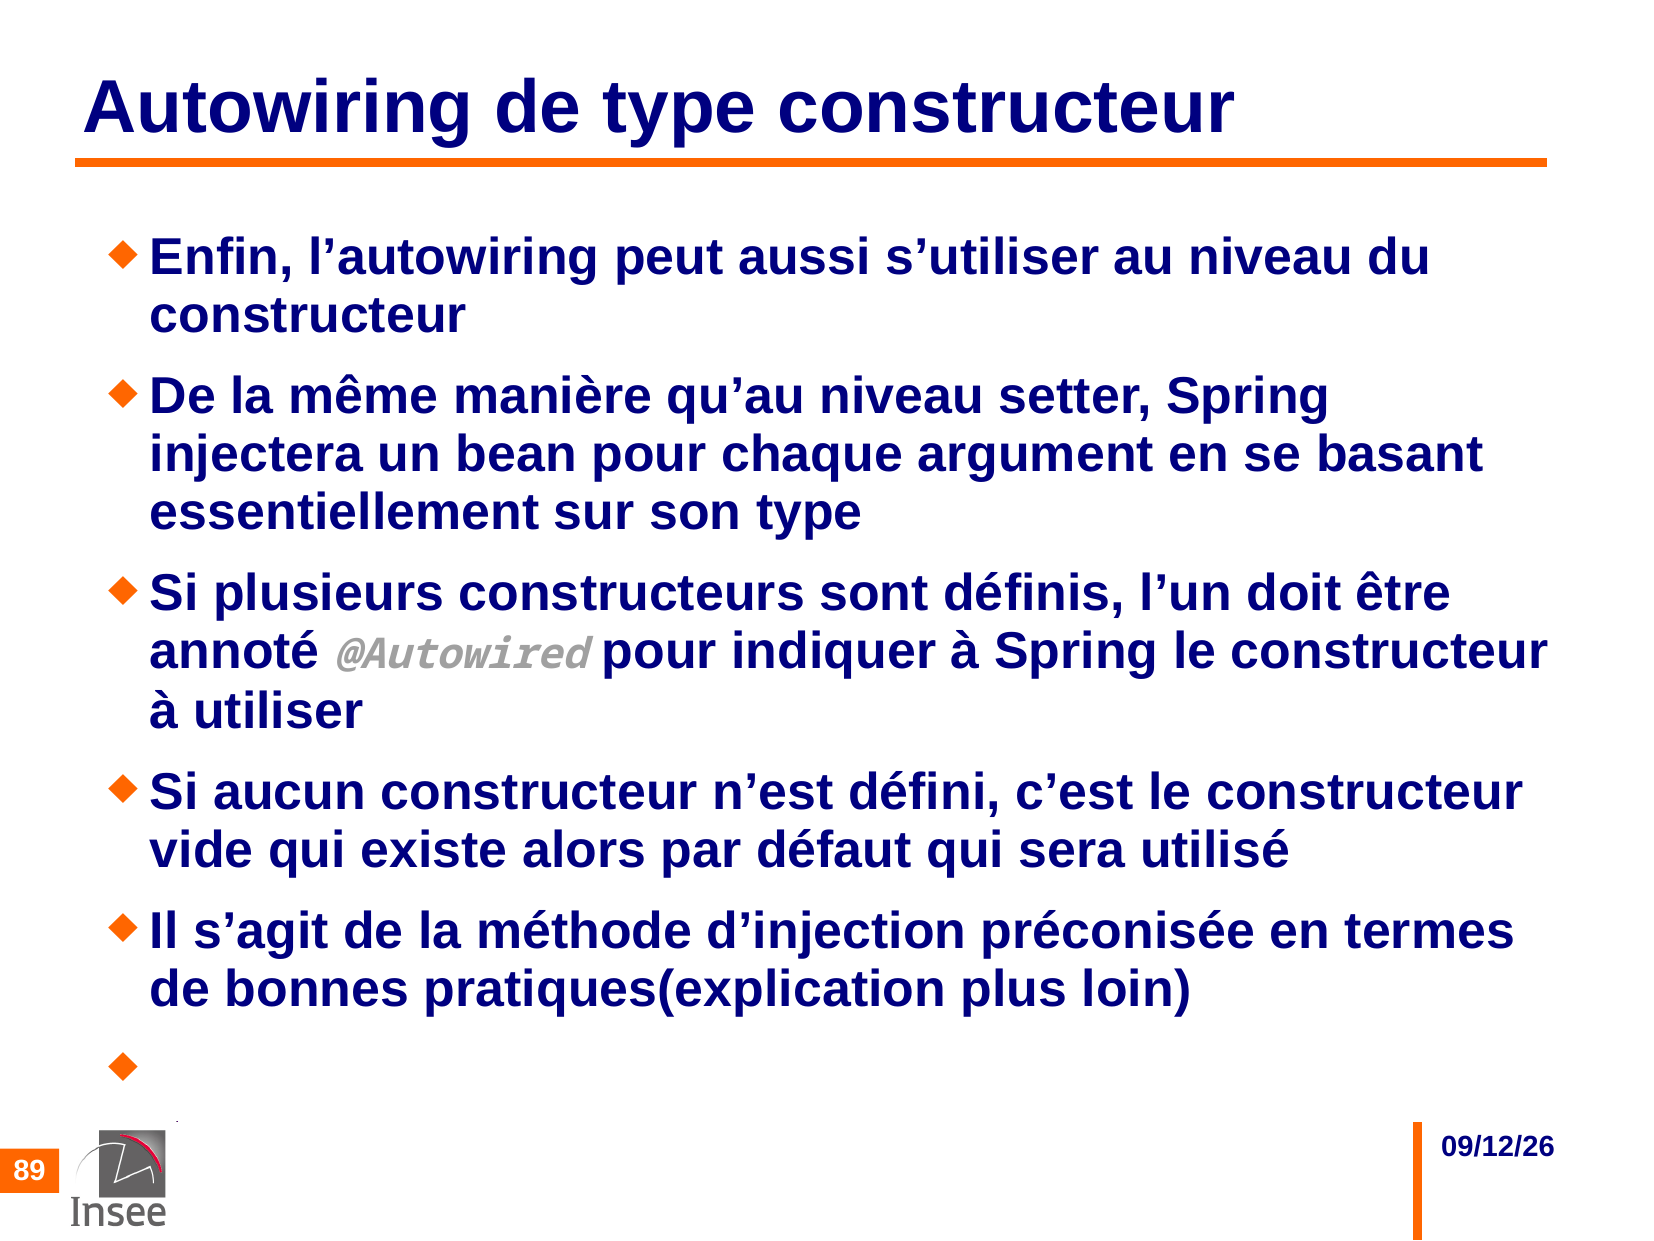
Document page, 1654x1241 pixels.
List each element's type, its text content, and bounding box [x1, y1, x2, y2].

list Enfin, l’autowiring peut aussi s’utiliser au niveau du constructeur De la même manière qu’au niveau setter, Spring injectera un bean pour chaque argument en se basant essentiellement sur son type Si plusieurs constructeurs sont définis, l’un doit être annoté @Autowired pour indiquer à Spring le constructeur à utiliser Si aucun constructeur n’est défini, c’est le constructeur vide qui existe alors par défaut qui sera utilisé Il s’agit de la méthode d’injection préconisée en termes de bonnes pratiques(explication plus loin) [94, 227, 1560, 1079]
title Autowiring de type constructeur [82, 49, 1619, 163]
picture [62, 1121, 178, 1241]
